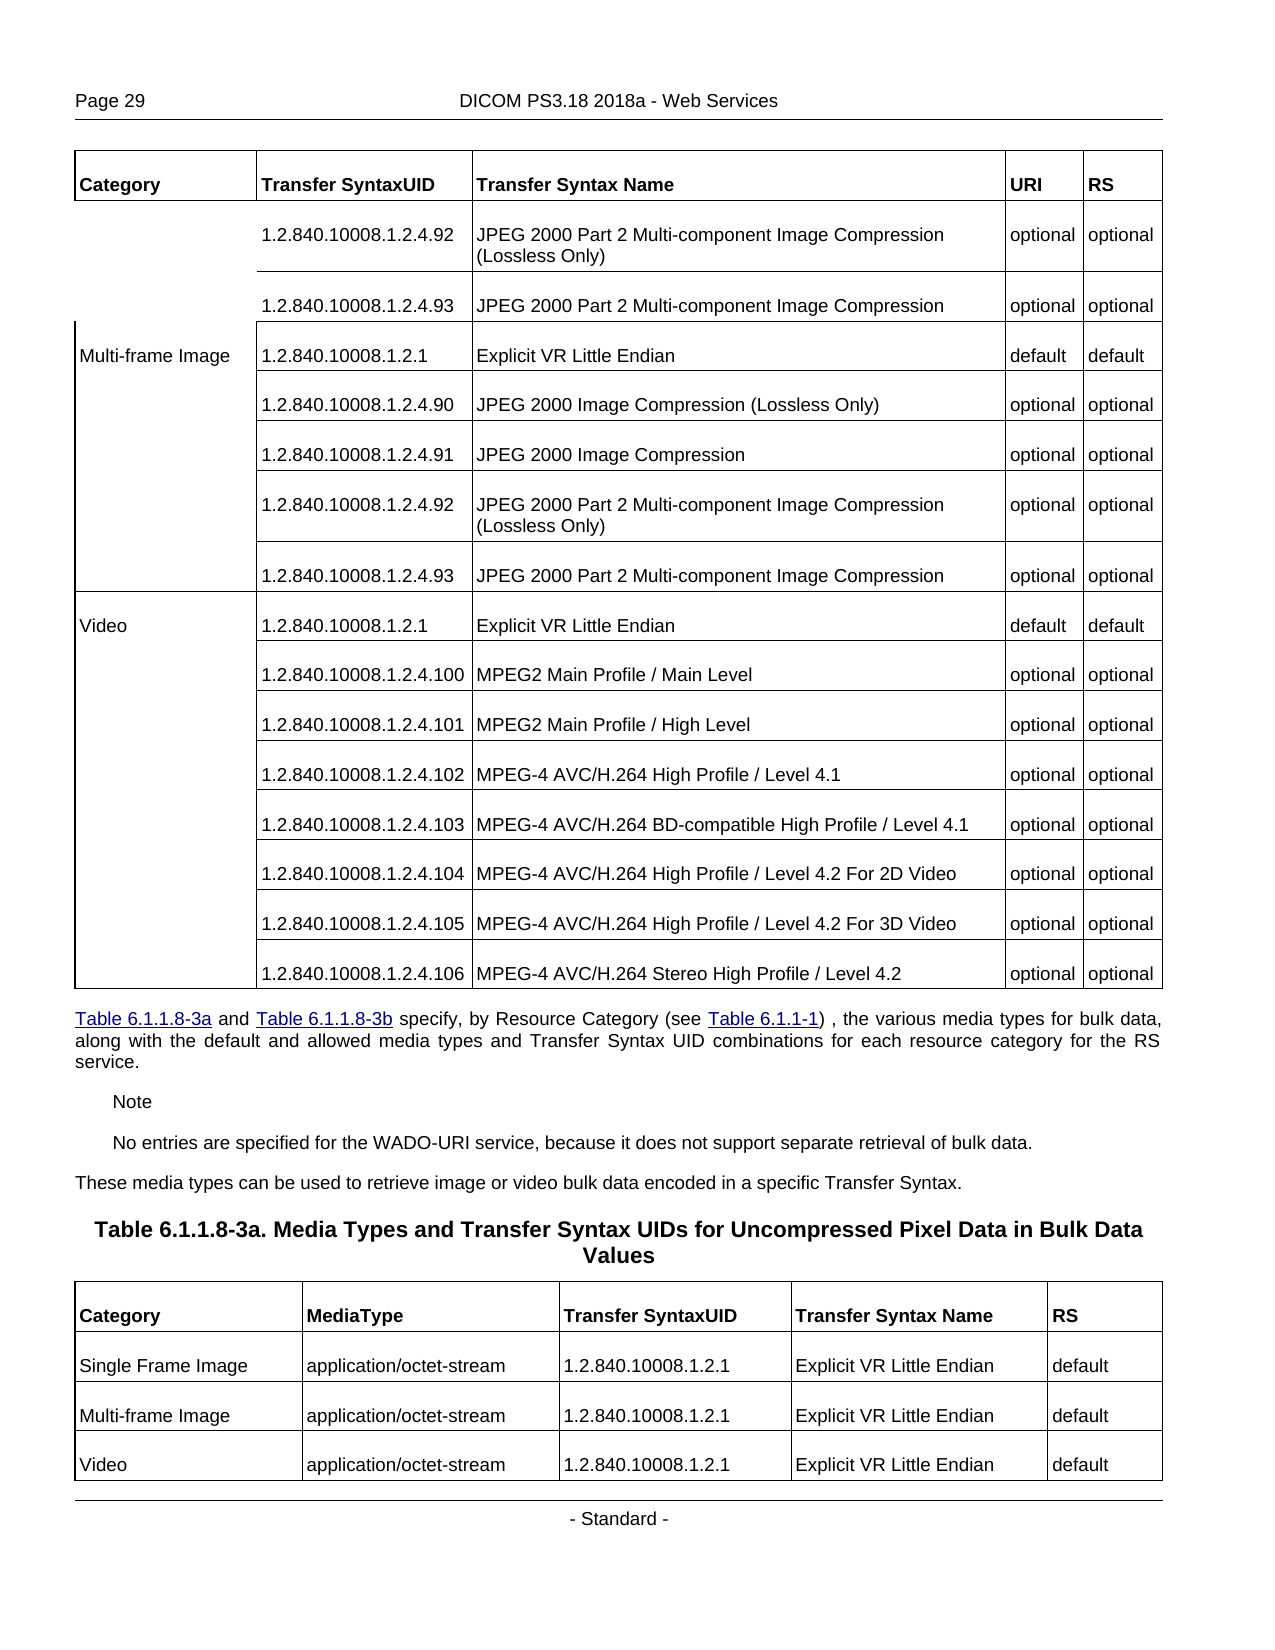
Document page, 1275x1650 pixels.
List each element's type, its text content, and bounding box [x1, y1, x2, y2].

table_header Transfer SyntaxUID [560, 1282, 791, 1331]
table_cell optional [1006, 542, 1083, 591]
table_cell optional [1006, 371, 1083, 420]
text No entries are specified for the WADO-URI service, because it does not support separate retrieval of bulk data. [112, 1132, 1125, 1153]
table_cell 1.2.840.10008.1.2.4.93 [257, 542, 472, 591]
table_cell optional [1084, 201, 1162, 271]
table_cell MPEG2 Main Profile / Main Level [473, 641, 1005, 690]
table_cell optional [1006, 201, 1083, 271]
table_cell optional [1006, 790, 1083, 839]
table_cell default [1048, 1431, 1162, 1480]
table_cell Multi-frame Image [76, 321, 256, 591]
table_header Category [76, 151, 256, 200]
table_header Transfer Syntax Name [473, 151, 1005, 200]
table_cell 1.2.840.10008.1.2.4.100 [257, 641, 472, 690]
table_cell 1.2.840.10008.1.2.4.102 [257, 741, 472, 789]
table_cell Explicit VR Little Endian [473, 322, 1005, 370]
table_cell 1.2.840.10008.1.2.4.92 [257, 201, 472, 271]
table_cell Explicit VR Little Endian [792, 1431, 1047, 1480]
table_cell application/octet-stream [303, 1332, 559, 1381]
table_cell default [1084, 322, 1162, 370]
table_cell default [1048, 1382, 1162, 1430]
table_cell MPEG2 Main Profile / High Level [473, 691, 1005, 740]
table_cell JPEG 2000 Part 2 Multi-component Image Compression [473, 542, 1005, 591]
table_cell 1.2.840.10008.1.2.4.105 [257, 890, 472, 938]
text Table 6.1.1.8-3a. Media Types and Transfer Syntax UIDs for Uncompressed Pixel Data in Bulk Data Values [75, 1216, 1162, 1268]
table_cell optional [1006, 890, 1083, 938]
table_cell optional [1084, 840, 1162, 889]
table_cell 1.2.840.10008.1.2.4.104 [257, 840, 472, 889]
table_cell Multi-frame Image [76, 1382, 302, 1430]
table_cell optional [1006, 691, 1083, 740]
table_cell JPEG 2000 Image Compression [473, 421, 1005, 470]
table_cell 1.2.840.10008.1.2.4.103 [257, 790, 472, 839]
table_cell application/octet-stream [303, 1382, 559, 1430]
table_header Transfer Syntax Name [792, 1282, 1047, 1331]
table_header RS [1048, 1282, 1162, 1331]
table_cell optional [1084, 641, 1162, 690]
table_cell MPEG-4 AVC/H.264 High Profile / Level 4.2 For 2D Video [473, 840, 1005, 889]
table_cell optional [1006, 840, 1083, 889]
table_cell 1.2.840.10008.1.2.4.93 [257, 272, 472, 321]
table_header RS [1084, 151, 1162, 200]
table_cell JPEG 2000 Image Compression (Lossless Only) [473, 371, 1005, 420]
table_cell optional [1084, 471, 1162, 541]
table_cell Single Frame Image [76, 1332, 302, 1381]
text Note [112, 1091, 1125, 1113]
table_header URI [1006, 151, 1083, 200]
table_cell application/octet-stream [303, 1431, 559, 1480]
table_cell optional [1006, 741, 1083, 789]
table_cell optional [1006, 421, 1083, 470]
table_cell Explicit VR Little Endian [792, 1332, 1047, 1381]
table_cell MPEG-4 AVC/H.264 Stereo High Profile / Level 4.2 [473, 940, 1005, 988]
table_cell JPEG 2000 Part 2 Multi-component Image Compression (Lossless Only) [473, 201, 1005, 271]
table_cell 1.2.840.10008.1.2.1 [560, 1382, 791, 1430]
table_cell optional [1084, 421, 1162, 470]
table_cell optional [1006, 641, 1083, 690]
table_cell optional [1006, 272, 1083, 321]
table_cell optional [1006, 471, 1083, 541]
table_cell 1.2.840.10008.1.2.1 [257, 322, 472, 370]
table_cell default [1006, 592, 1083, 640]
table_cell 1.2.840.10008.1.2.1 [560, 1431, 791, 1480]
table_header MediaType [303, 1282, 559, 1331]
table_cell JPEG 2000 Part 2 Multi-component Image Compression (Lossless Only) [473, 471, 1005, 541]
table_cell optional [1084, 542, 1162, 591]
table_cell 1.2.840.10008.1.2.4.90 [257, 371, 472, 420]
table_cell Video [76, 592, 256, 988]
table_cell JPEG 2000 Part 2 Multi-component Image Compression [473, 272, 1005, 321]
table_cell optional [1084, 790, 1162, 839]
table_cell Explicit VR Little Endian [473, 592, 1005, 640]
table_cell optional [1084, 371, 1162, 420]
table_header Category [76, 1282, 302, 1331]
table_cell optional [1084, 741, 1162, 789]
table_cell 1.2.840.10008.1.2.4.92 [257, 471, 472, 541]
table_cell optional [1006, 940, 1083, 988]
table_cell 1.2.840.10008.1.2.4.91 [257, 421, 472, 470]
table_cell 1.2.840.10008.1.2.4.106 [257, 940, 472, 988]
table_cell optional [1084, 691, 1162, 740]
table_cell optional [1084, 272, 1162, 321]
table_cell MPEG-4 AVC/H.264 BD-compatible High Profile / Level 4.1 [473, 790, 1005, 839]
text These media types can be used to retrieve image or video bulk data encoded in a specific Transfer Syntax. [75, 1172, 1162, 1193]
table_cell default [1048, 1332, 1162, 1381]
table_cell Video [76, 1431, 302, 1480]
table_cell default [1084, 592, 1162, 640]
text Table 6.1.1.8-3a and Table 6.1.1.8-3b specify, by Resource Category (see Table 6.1.1-1) , the various media types for bulk data, along with the default and allowed media types and Transfer Syntax UID combinations for each resource category for the RS service. [75, 1008, 1162, 1073]
table_cell optional [1084, 940, 1162, 988]
table_cell 1.2.840.10008.1.2.1 [257, 592, 472, 640]
table_cell MPEG-4 AVC/H.264 High Profile / Level 4.2 For 3D Video [473, 890, 1005, 938]
table_cell 1.2.840.10008.1.2.4.101 [257, 691, 472, 740]
table_cell default [1006, 322, 1083, 370]
table_cell optional [1084, 890, 1162, 938]
table_cell 1.2.840.10008.1.2.1 [560, 1332, 791, 1381]
table_cell Explicit VR Little Endian [792, 1382, 1047, 1430]
table_cell MPEG-4 AVC/H.264 High Profile / Level 4.1 [473, 741, 1005, 789]
table_header Transfer SyntaxUID [257, 151, 472, 200]
